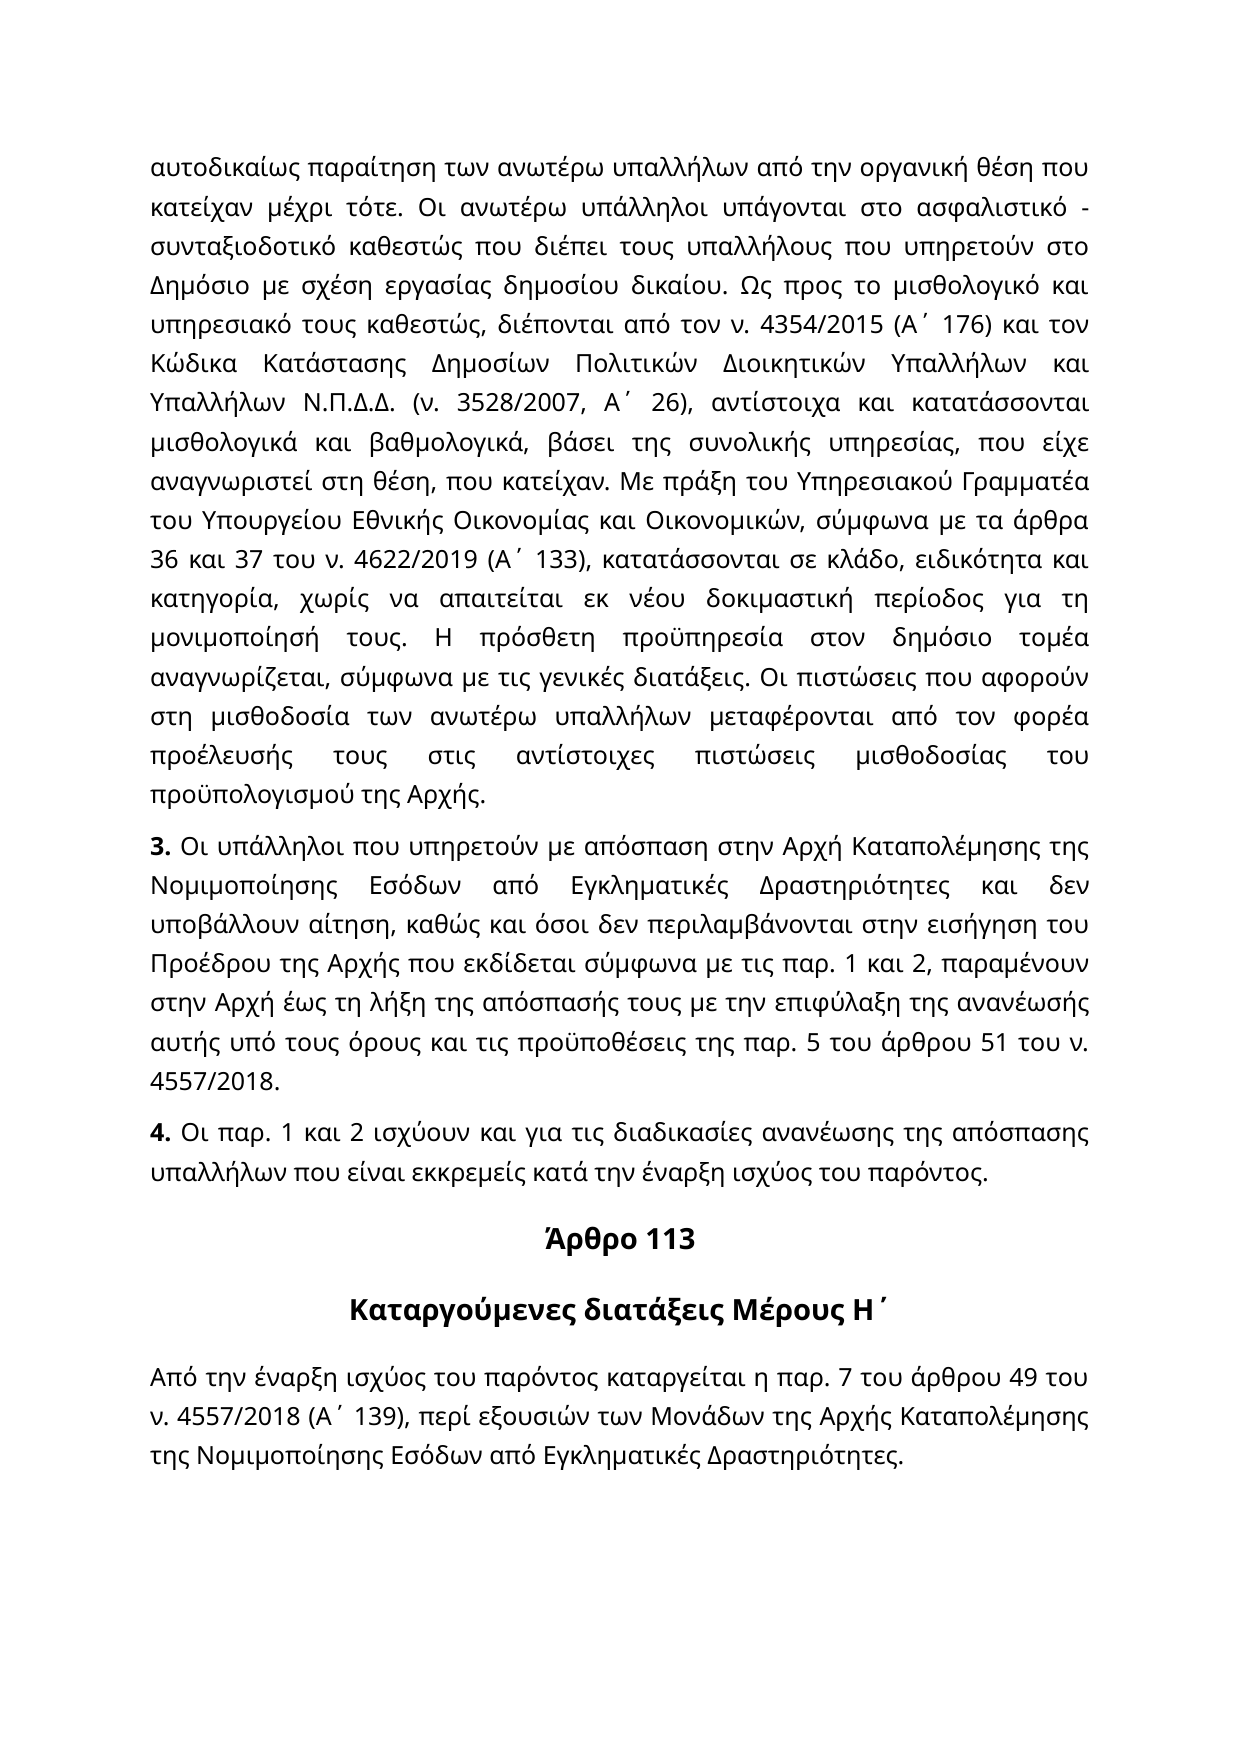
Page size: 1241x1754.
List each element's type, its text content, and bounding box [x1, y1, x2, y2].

text αυτοδικαίως παραίτηση των ανωτέρω υπαλλήλων από την οργανική θέση που κατείχαν μέχρι τότε. Οι ανωτέρω υπάλληλοι υπάγονται στο ασφαλιστικό - συνταξιοδοτικό καθεστώς που διέπει τους υπαλλήλους που υπηρετούν στο Δημόσιο με σχέση εργασίας δημοσίου δικαίου. Ως προς το μισθολογικό και υπηρεσιακό τους καθεστώς, διέπονται από τον ν. 4354/2015 (Α΄ 176) και τον Κώδικα Κατάστασης Δημοσίων Πολιτικών Διοικητικών Υπαλλήλων και Υπαλλήλων Ν.Π.Δ.Δ. (ν. 3528/2007, Α΄ 26), αντίστοιχα και κατατάσσονται μισθολογικά και βαθμολογικά, βάσει της συνολικής υπηρεσίας, που είχε αναγνωριστεί στη θέση, που κατείχαν. Με πράξη του Υπηρεσιακού Γραμματέα του Υπουργείου Εθνικής Οικονομίας και Οικονομικών, σύμφωνα με τα άρθρα 36 και 37 του ν. 4622/2019 (Α΄ 133), κατατάσσονται σε κλάδο, ειδικότητα και κατηγορία, χωρίς να απαιτείται εκ νέου δοκιμαστική περίοδος για τη μονιμοποίησή τους. Η πρόσθετη προϋπηρεσία στον δημόσιο τομέα αναγνωρίζεται, σύμφωνα με τις γενικές διατάξεις. Οι πιστώσεις που αφορούν στη μισθοδοσία των ανωτέρω υπαλλήλων μεταφέρονται από τον φορέα προέλευσής τους στις αντίστοιχες πιστώσεις μισθοδοσίας του προϋπολογισμού της Αρχής. [150, 150, 1090, 811]
subtitle Καταργούμενες διατάξεις Μέρους Η΄ [150, 1289, 1090, 1329]
text 3. Οι υπάλληλοι που υπηρετούν με απόσπαση στην Αρχή Καταπολέμησης της Νομιμοποίησης Εσόδων από Εγκληματικές Δραστηριότητες και δεν υποβάλλουν αίτηση, καθώς και όσοι δεν περιλαμβάνονται στην εισήγηση του Προέδρου της Αρχής που εκδίδεται σύμφωνα με τις παρ. 1 και 2, παραμένουν στην Αρχή έως τη λήξη της απόσπασής τους με την επιφύλαξη της ανανέωσής αυτής υπό τους όρους και τις προϋποθέσεις της παρ. 5 του άρθρου 51 του ν. 4557/2018. [150, 828, 1090, 1097]
subtitle Άρθρο 113 [150, 1218, 1090, 1258]
text Από την έναρξη ισχύος του παρόντος καταργείται η παρ. 7 του άρθρου 49 του ν. 4557/2018 (Α΄ 139), περί εξουσιών των Μονάδων της Αρχής Καταπολέμησης της Νομιμοποίησης Εσόδων από Εγκληματικές Δραστηριότητες. [150, 1359, 1090, 1472]
text 4. Οι παρ. 1 και 2 ισχύουν και για τις διαδικασίες ανανέωσης της απόσπασης υπαλλήλων που είναι εκκρεμείς κατά την έναρξη ισχύος του παρόντος. [150, 1115, 1090, 1188]
